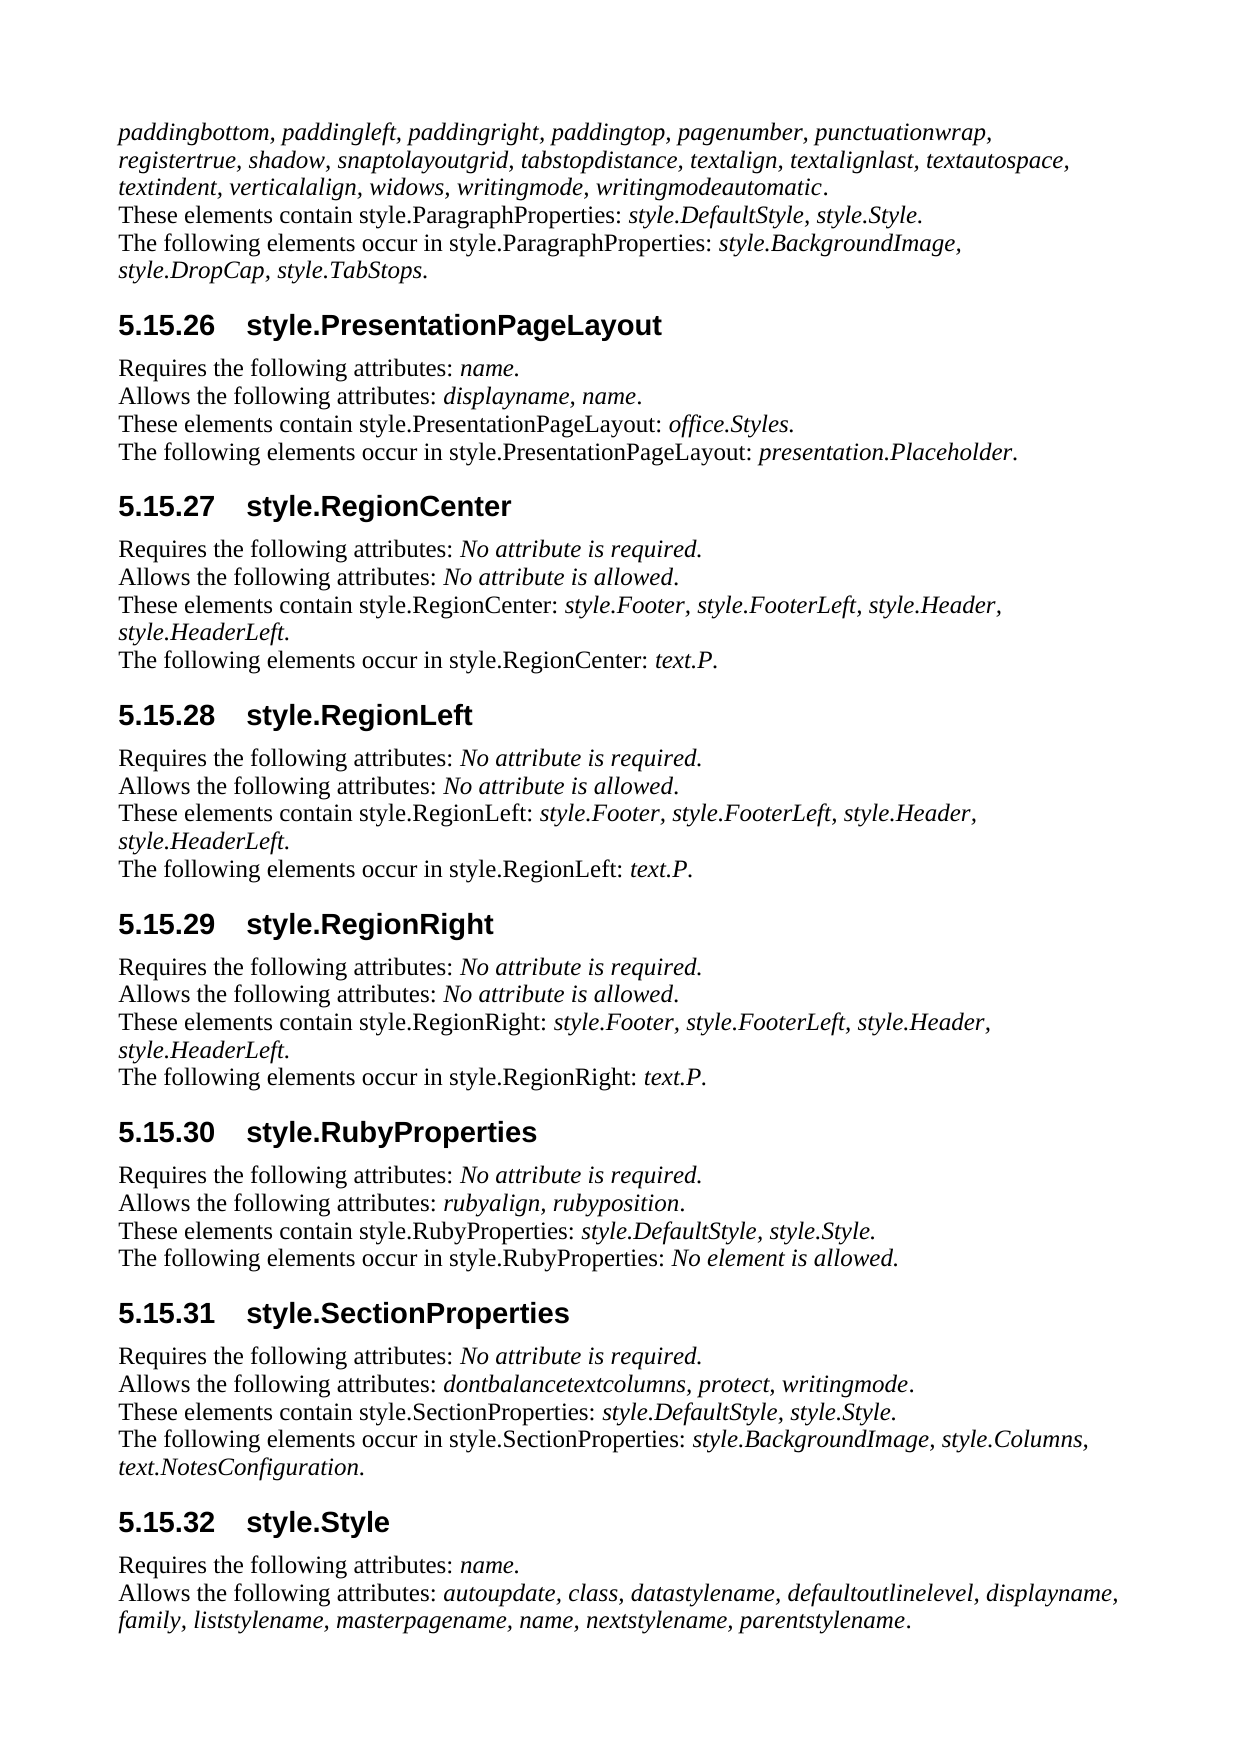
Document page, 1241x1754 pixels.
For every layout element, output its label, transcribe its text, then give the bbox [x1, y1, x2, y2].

subtitle style.RegionCenter [118, 490, 1122, 523]
text The following elements occur in style.RubyProperties: No element is allowed. [118, 1244, 1122, 1272]
text Allows the following attributes: rubyalign, rubyposition. [118, 1189, 1122, 1217]
text Requires the following attributes: No attribute is required. [118, 535, 1122, 563]
subtitle style.RegionRight [118, 908, 1122, 940]
text Allows the following attributes: No attribute is allowed. [118, 772, 1122, 799]
text The following elements occur in style.RegionCenter: text.P. [118, 646, 1122, 674]
text The following elements occur in style.PresentationPageLayout: presentation.Placeholder. [118, 438, 1122, 465]
text The following elements occur in style.RegionRight: text.P. [118, 1063, 1122, 1091]
subtitle style.RegionLeft [118, 699, 1122, 732]
text Requires the following attributes: No attribute is required. [118, 953, 1122, 980]
text These elements contain style.RegionCenter: style.Footer, style.FooterLeft, style.Header, style.HeaderLeft. [118, 591, 1122, 646]
subtitle style.RubyProperties [118, 1116, 1122, 1149]
text Allows the following attributes: autoupdate, class, datastylename, defaultoutlinelevel, displayname, family, liststylename, masterpagename, name, nextstylename, parentstylename. [118, 1579, 1122, 1634]
subtitle style.PresentationPageLayout [118, 309, 1122, 342]
text Allows the following attributes: dontbalancetextcolumns, protect, writingmode. [118, 1370, 1122, 1398]
text Requires the following attributes: name. [118, 354, 1122, 382]
text These elements contain style.RegionLeft: style.Footer, style.FooterLeft, style.Header, style.HeaderLeft. [118, 799, 1122, 855]
text paddingbottom, paddingleft, paddingright, paddingtop, pagenumber, punctuationwrap, registertrue, shadow, snaptolayoutgrid, tabstopdistance, textalign, textalignlast, textautospace, textindent, verticalalign, widows, writingmode, writingmodeautomatic. [118, 118, 1122, 201]
text These elements contain style.PresentationPageLayout: office.Styles. [118, 410, 1122, 438]
text Requires the following attributes: name. [118, 1551, 1122, 1579]
text Allows the following attributes: No attribute is allowed. [118, 980, 1122, 1008]
text The following elements occur in style.SectionProperties: style.BackgroundImage, style.Columns, text.NotesConfiguration. [118, 1425, 1122, 1481]
text These elements contain style.ParagraphProperties: style.DefaultStyle, style.Style. [118, 201, 1122, 229]
text Allows the following attributes: No attribute is allowed. [118, 563, 1122, 591]
subtitle style.SectionProperties [118, 1297, 1122, 1330]
text These elements contain style.RegionRight: style.Footer, style.FooterLeft, style.Header, style.HeaderLeft. [118, 1008, 1122, 1063]
text These elements contain style.RubyProperties: style.DefaultStyle, style.Style. [118, 1217, 1122, 1244]
text Requires the following attributes: No attribute is required. [118, 1161, 1122, 1189]
text These elements contain style.SectionProperties: style.DefaultStyle, style.Style. [118, 1398, 1122, 1425]
text Requires the following attributes: No attribute is required. [118, 1342, 1122, 1370]
text The following elements occur in style.RegionLeft: text.P. [118, 855, 1122, 883]
text The following elements occur in style.ParagraphProperties: style.BackgroundImage, style.DropCap, style.TabStops. [118, 229, 1122, 284]
subtitle style.Style [118, 1506, 1122, 1538]
text Requires the following attributes: No attribute is required. [118, 744, 1122, 772]
text Allows the following attributes: displayname, name. [118, 382, 1122, 410]
